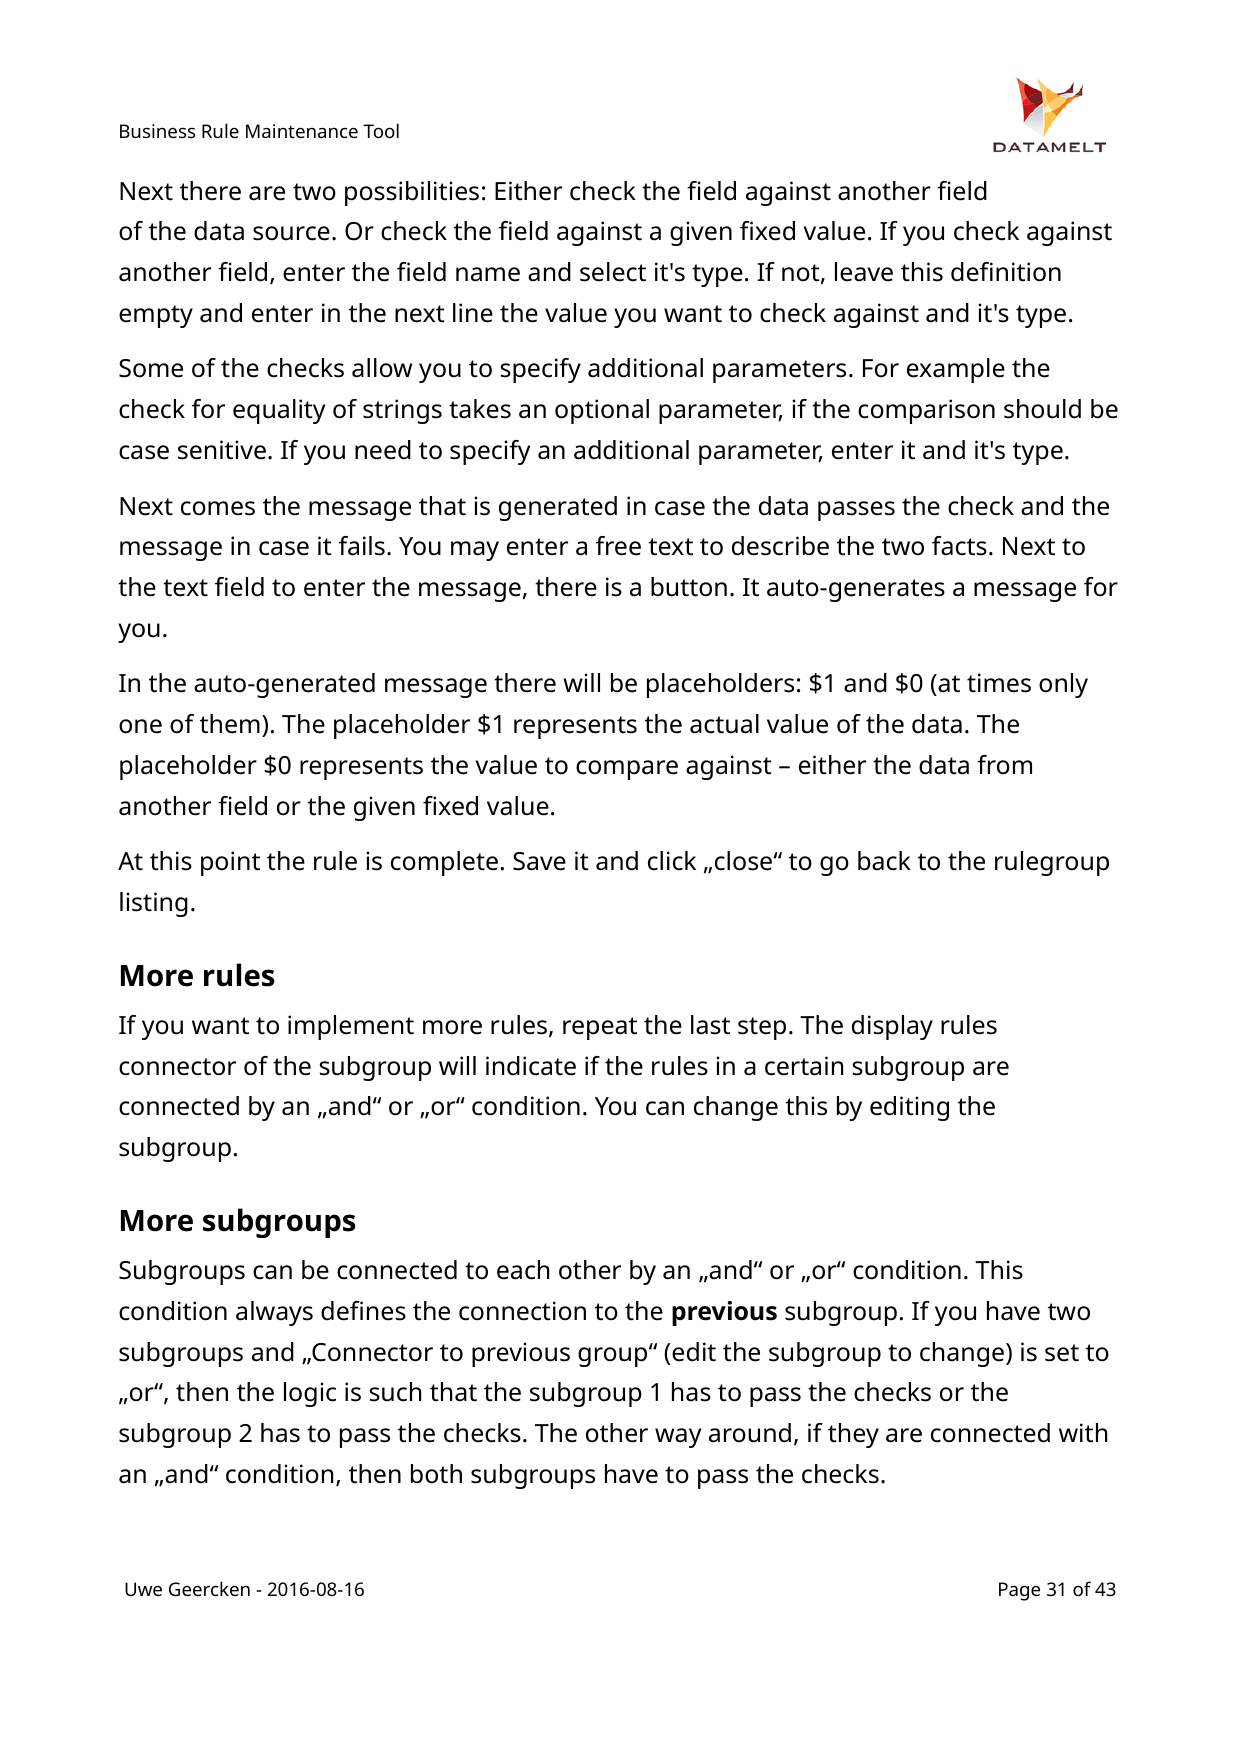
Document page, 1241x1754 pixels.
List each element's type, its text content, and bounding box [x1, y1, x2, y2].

picture [992, 69, 1107, 160]
text Some of the checks allow you to specify additional parameters. For example the check for equality of strings takes an optional parameter, if the comparison should be case senitive. If you need to specify an additional parameter, enter it and it's type. [118, 351, 1122, 467]
text At this point the rule is complete. Save it and click „close“ to go back to the rulegroup listing. [118, 844, 1122, 919]
text Subgroups can be connected to each other by an „and“ or „or“ condition. This condition always defines the connection to the previous subgroup. If you have two subgroups and „Connector to previous group“ (edit the subgroup to change) is set to „or“, then the logic is such that the subgroup 1 has to pass the checks or the subgroup 2 has to pass the checks. The other way around, if they are connected with an „and“ condition, then both subgroups have to pass the checks. [118, 1252, 1122, 1491]
text Next comes the message that is generated in case the data passes the check and the message in case it fails. You may enter a free text to describe the two facts. Next to the text field to enter the message, there is a button. It auto-generates a message for you. [118, 488, 1122, 645]
text Next there are two possibilities: Either check the field against another field of the data source. Or check the field against a given fixed value. If you check against another field, enter the field name and select it's type. If not, leave this definition empty and enter in the next line the value you want to check against and it's type. [118, 173, 1122, 330]
text If you want to implement more rules, repeat the last step. The display rules connector of the subgroup will indicate if the rules in a certain subgroup are connected by an „and“ or „or“ condition. You can change this by editing the subgroup. [118, 1007, 1122, 1164]
text In the auto-generated message there will be placeholders: $1 and $0 (at times only one of them). The placeholder $1 represents the actual value of the data. The placeholder $0 represents the value to compare against – either the data from another field or the given fixed value. [118, 666, 1122, 823]
subtitle More rules [118, 955, 1122, 995]
subtitle More subgroups [118, 1200, 1122, 1240]
